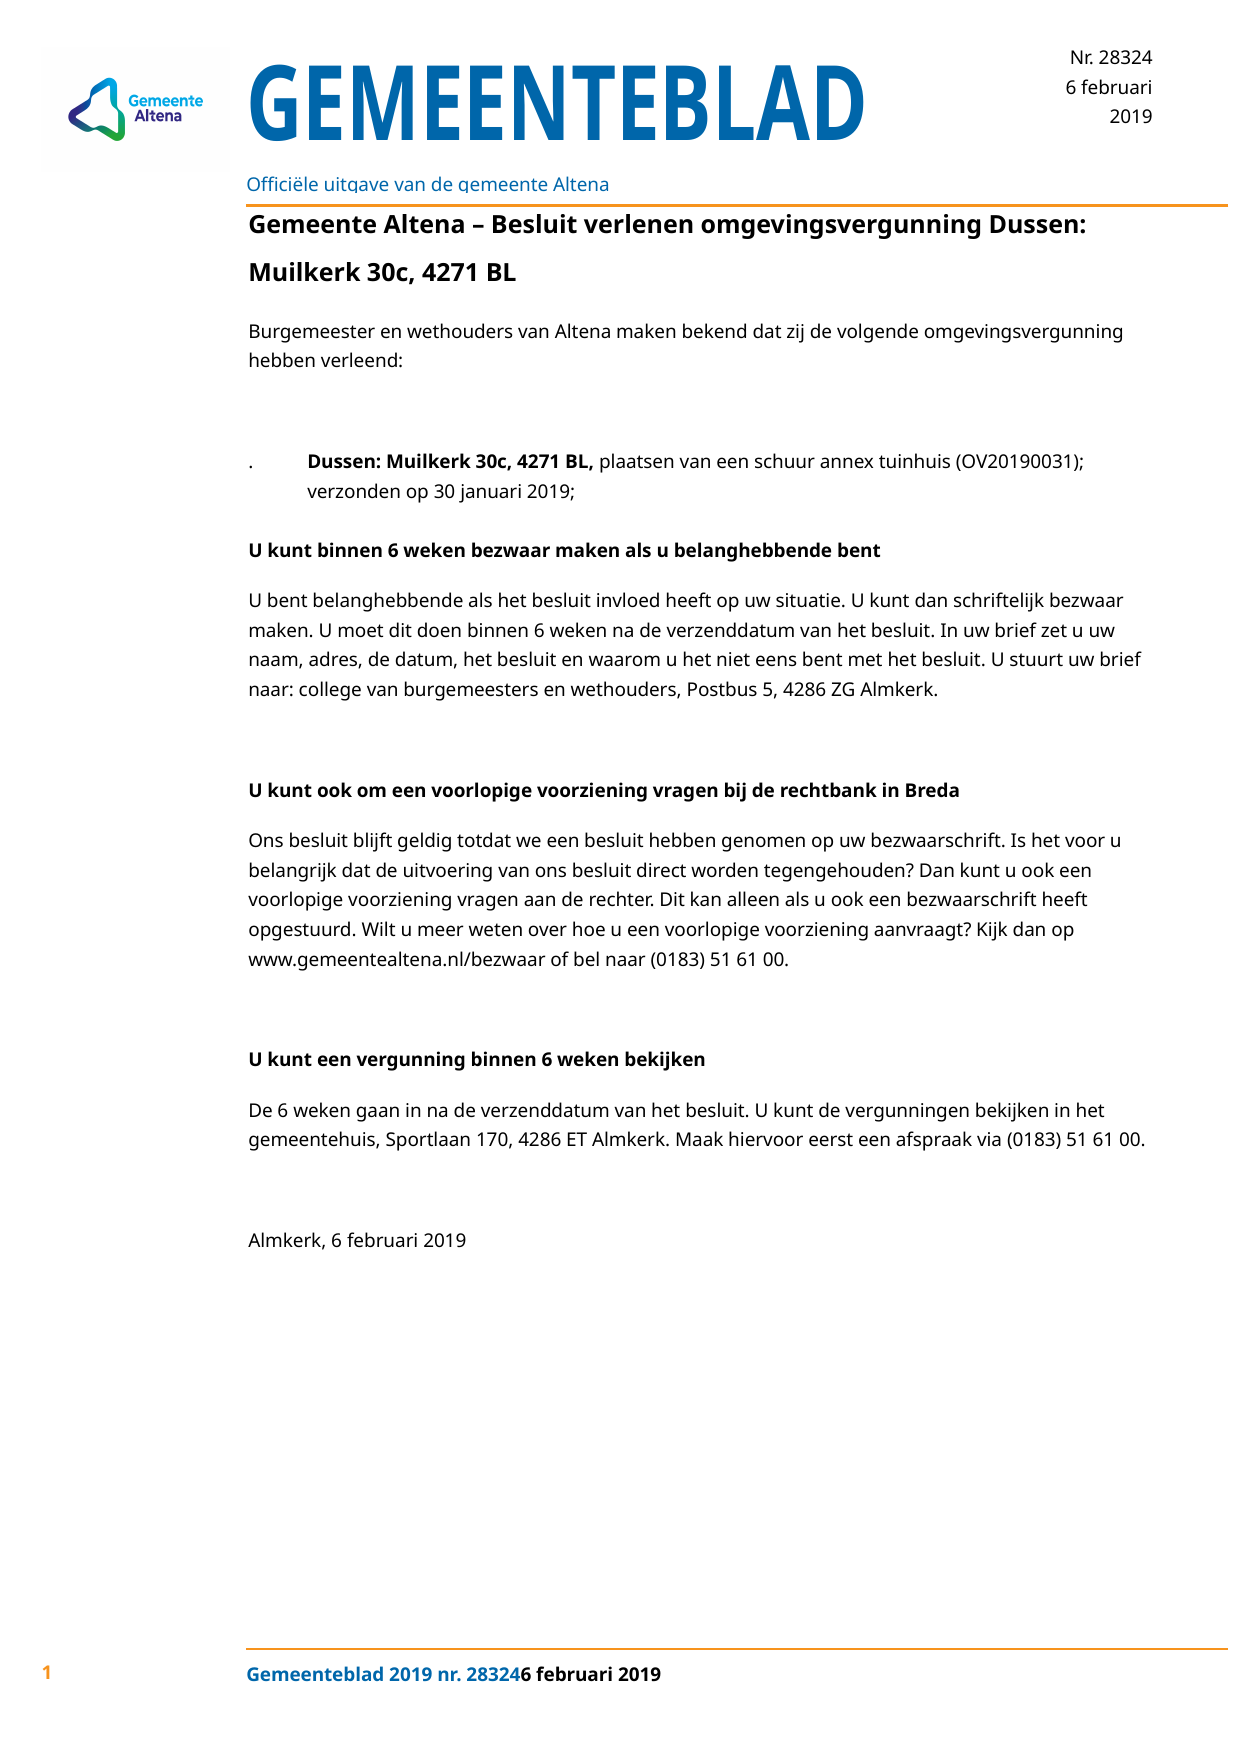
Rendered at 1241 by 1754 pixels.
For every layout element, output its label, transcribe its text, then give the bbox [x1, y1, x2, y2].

picture [41, 47, 231, 172]
text Burgemeester en wethouders van Altena maken bekend dat zij de volgende omgevingsvergunning hebben verleend: [248, 318, 1152, 373]
text De 6 weken gaan in na de verzenddatum van het besluit. U kunt de vergunningen bekijken in het gemeentehuis, Sportlaan 170, 4286 ET Almkerk. Maak hiervoor eerst een afspraak via (0183) 51 61 00. [248, 1097, 1152, 1152]
text U kunt een vergunning binnen 6 weken bekijken [248, 1047, 1152, 1072]
text Ons besluit blijft geldig totdat we een besluit hebben genomen op uw bezwaarschrift. Is het voor u belangrijk dat de uitvoering van ons besluit direct worden tegengehouden? Dan kunt u ook een voorlopige voorziening vragen aan de rechter. Dit kan alleen als u ook een bezwaarschrift heeft opgestuurd. Wilt u meer weten over hoe u een voorlopige voorziening aanvraagt? Kijk dan op www.gemeentealtena.nl/bezwaar of bel naar (0183) 51 61 00. [248, 827, 1152, 972]
text U kunt binnen 6 weken bezwaar maken als u belanghebbende bent [248, 537, 1152, 563]
text Almkerk, 6 februari 2019 [248, 1227, 1152, 1253]
text U bent belanghebbende als het besluit invloed heeft op uw situatie. U kunt dan schriftelijk bezwaar maken. U moet dit doen binnen 6 weken na de verzenddatum van het besluit. In uw brief zet u uw naam, adres, de datum, het besluit en waarom u het niet eens bent met het besluit. U stuurt uw brief naar: college van burgemeesters en wethouders, Postbus 5, 4286 ZG Almkerk. [248, 587, 1152, 702]
text U kunt ook om een voorlopige voorziening vragen bij de rechtbank in Breda [248, 777, 1152, 803]
list Dussen: Muilkerk 30c, 4271 BL, plaatsen van een schuur annex tuinhuis (OV20190031); verzonden op 30 januari 2019; [248, 448, 1152, 504]
text Gemeente Altena – Besluit verlenen omgevingsvergunning Dussen: Muilkerk 30c, 4271 BL [248, 207, 1152, 288]
